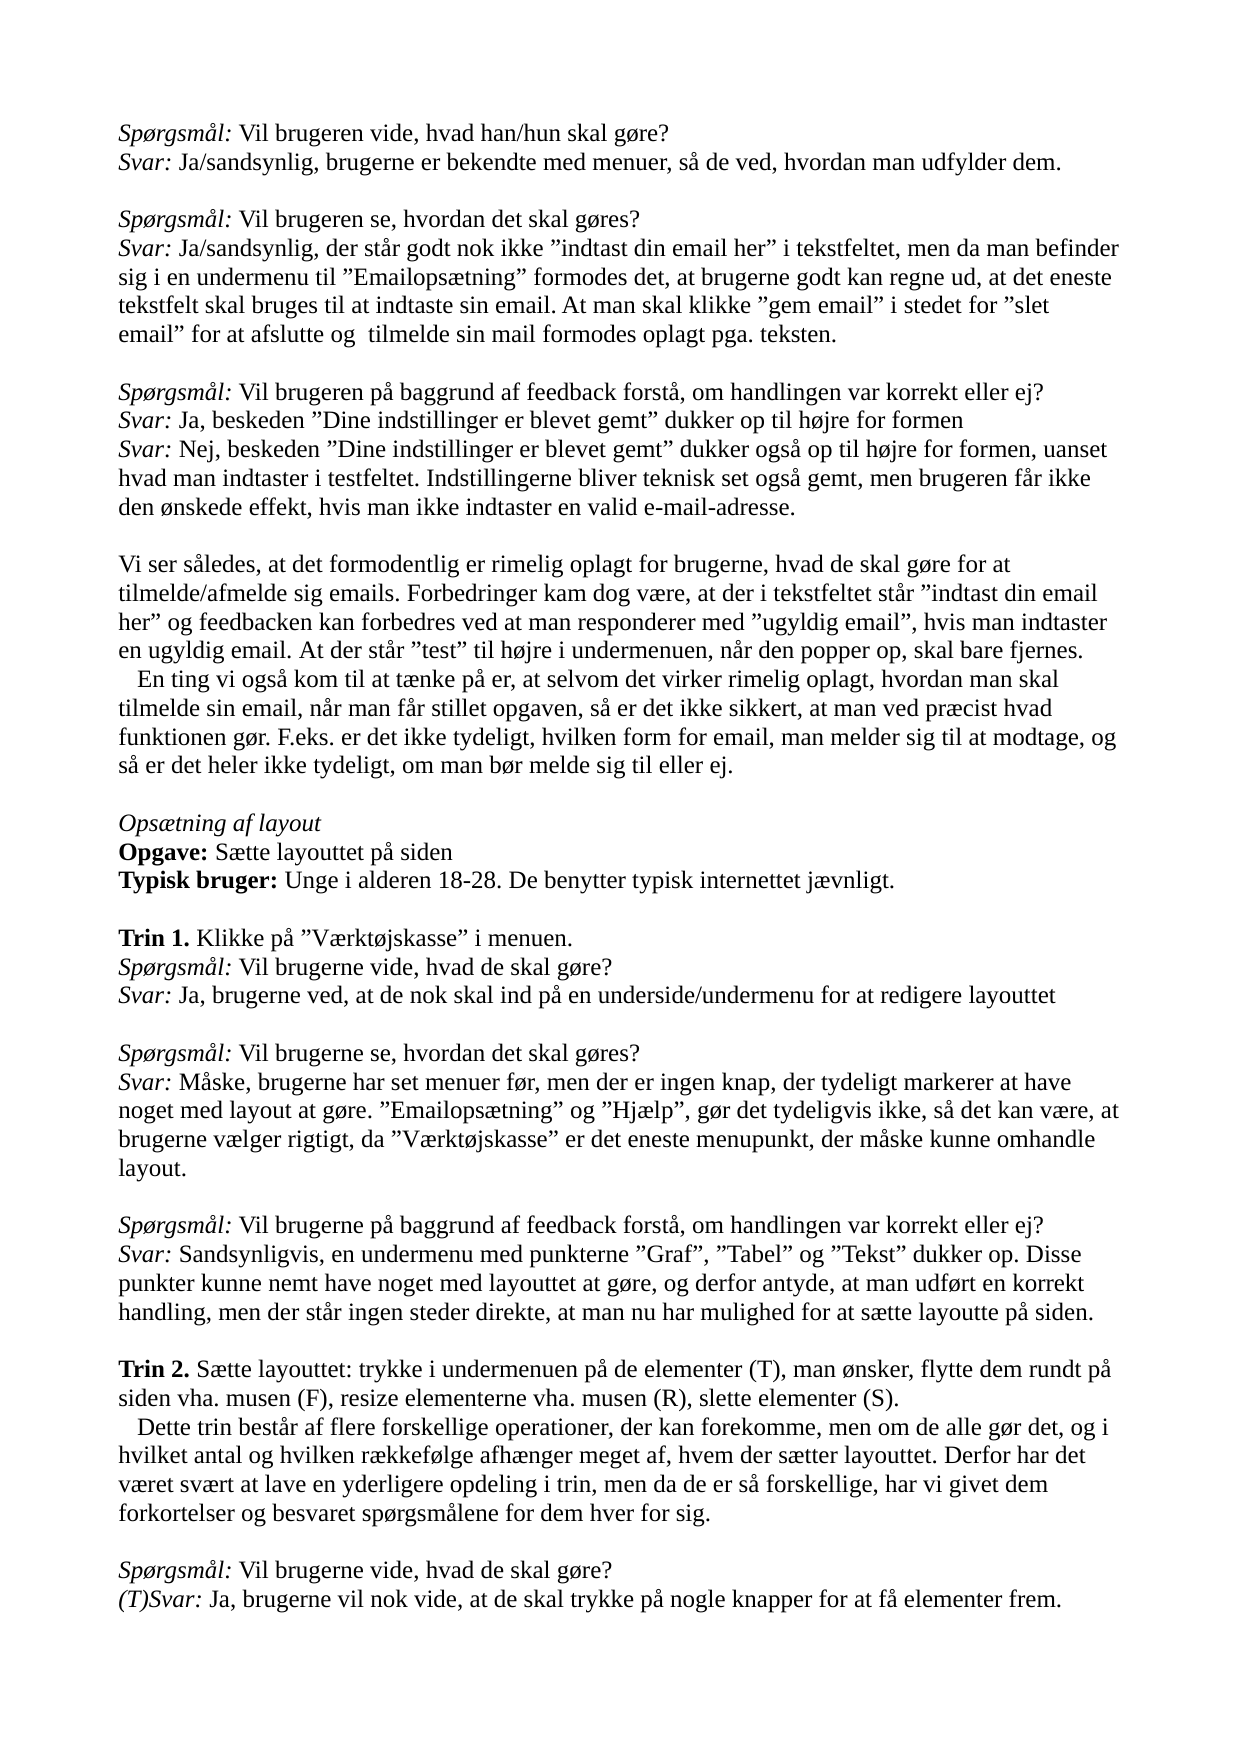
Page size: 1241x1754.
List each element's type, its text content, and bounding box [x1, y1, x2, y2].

text Spørgsmål: Vil brugeren vide, hvad han/hun skal gøre? [118, 118, 1122, 147]
text Spørgsmål: Vil brugerne se, hvordan det skal gøres? [118, 1038, 1122, 1067]
text Vi ser således, at det formodentlig er rimelig oplagt for brugerne, hvad de skal gøre for at tilmelde/afmelde sig emails. Forbedringer kam dog være, at der i tekstfeltet står ”indtast din email her” og feedbacken kan forbedres ved at man responderer med ”ugyldig email”, hvis man indtaster en ugyldig email. At der står ”test” til højre i undermenuen, når den popper op, skal bare fjernes. [118, 549, 1122, 664]
text Spørgsmål: Vil brugerne vide, hvad de skal gøre? [118, 952, 1122, 981]
text Trin 2. Sætte layouttet: trykke i undermenuen på de elementer (T), man ønsker, flytte dem rundt på siden vha. musen (F), resize elementerne vha. musen (R), slette elementer (S). [118, 1354, 1122, 1412]
text Spørgsmål: Vil brugerne på baggrund af feedback forstå, om handlingen var korrekt eller ej? [118, 1211, 1122, 1239]
text Opsætning af layout [118, 808, 1122, 837]
text Dette trin består af flere forskellige operationer, der kan forekomme, men om de alle gør det, og i hvilket antal og hvilken rækkefølge afhænger meget af, hvem der sætter layouttet. Derfor har det været svært at lave en yderligere opdeling i trin, men da de er så forskellige, har vi givet dem forkortelser og besvaret spørgsmålene for dem hver for sig. [118, 1412, 1122, 1527]
text Svar: Ja, brugerne ved, at de nok skal ind på en underside/undermenu for at redigere layouttet [118, 981, 1122, 1009]
text En ting vi også kom til at tænke på er, at selvom det virker rimelig oplagt, hvordan man skal tilmelde sin email, når man får stillet opgaven, så er det ikke sikkert, at man ved præcist hvad funktionen gør. F.eks. er det ikke tydeligt, hvilken form for email, man melder sig til at modtage, og så er det heler ikke tydeligt, om man bør melde sig til eller ej. [118, 664, 1122, 779]
text Spørgsmål: Vil brugerne vide, hvad de skal gøre? [118, 1556, 1122, 1584]
text Opgave: Sætte layouttet på siden [118, 837, 1122, 866]
text Spørgsmål: Vil brugeren se, hvordan det skal gøres? [118, 204, 1122, 233]
text Spørgsmål: Vil brugeren på baggrund af feedback forstå, om handlingen var korrekt eller ej? [118, 377, 1122, 406]
text Svar: Ja/sandsynlig, der står godt nok ikke ”indtast din email her” i tekstfeltet, men da man befinder sig i en undermenu til ”Emailopsætning” formodes det, at brugerne godt kan regne ud, at det eneste tekstfelt skal bruges til at indtaste sin email. At man skal klikke ”gem email” i stedet for ”slet email” for at afslutte og tilmelde sin mail formodes oplagt pga. teksten. [118, 233, 1122, 348]
text Svar: Nej, beskeden ”Dine indstillinger er blevet gemt” dukker også op til højre for formen, uanset hvad man indtaster i testfeltet. Indstillingerne bliver teknisk set også gemt, men brugeren får ikke den ønskede effekt, hvis man ikke indtaster en valid e-mail-adresse. [118, 434, 1122, 521]
text Svar: Sandsynligvis, en undermenu med punkterne ”Graf”, ”Tabel” og ”Tekst” dukker op. Disse punkter kunne nemt have noget med layouttet at gøre, og derfor antyde, at man udført en korrekt handling, men der står ingen steder direkte, at man nu har mulighed for at sætte layoutte på siden. [118, 1239, 1122, 1326]
text Typisk bruger: Unge i alderen 18-28. De benytter typisk internettet jævnligt. [118, 866, 1122, 894]
text (T)Svar: Ja, brugerne vil nok vide, at de skal trykke på nogle knapper for at få elementer frem. [118, 1584, 1122, 1613]
text Trin 1. Klikke på ”Værktøjskasse” i menuen. [118, 923, 1122, 952]
text Svar: Ja, beskeden ”Dine indstillinger er blevet gemt” dukker op til højre for formen [118, 406, 1122, 434]
text Svar: Ja/sandsynlig, brugerne er bekendte med menuer, så de ved, hvordan man udfylder dem. [118, 147, 1122, 176]
text Svar: Måske, brugerne har set menuer før, men der er ingen knap, der tydeligt markerer at have noget med layout at gøre. ”Emailopsætning” og ”Hjælp”, gør det tydeligvis ikke, så det kan være, at brugerne vælger rigtigt, da ”Værktøjskasse” er det eneste menupunkt, der måske kunne omhandle layout. [118, 1067, 1122, 1182]
